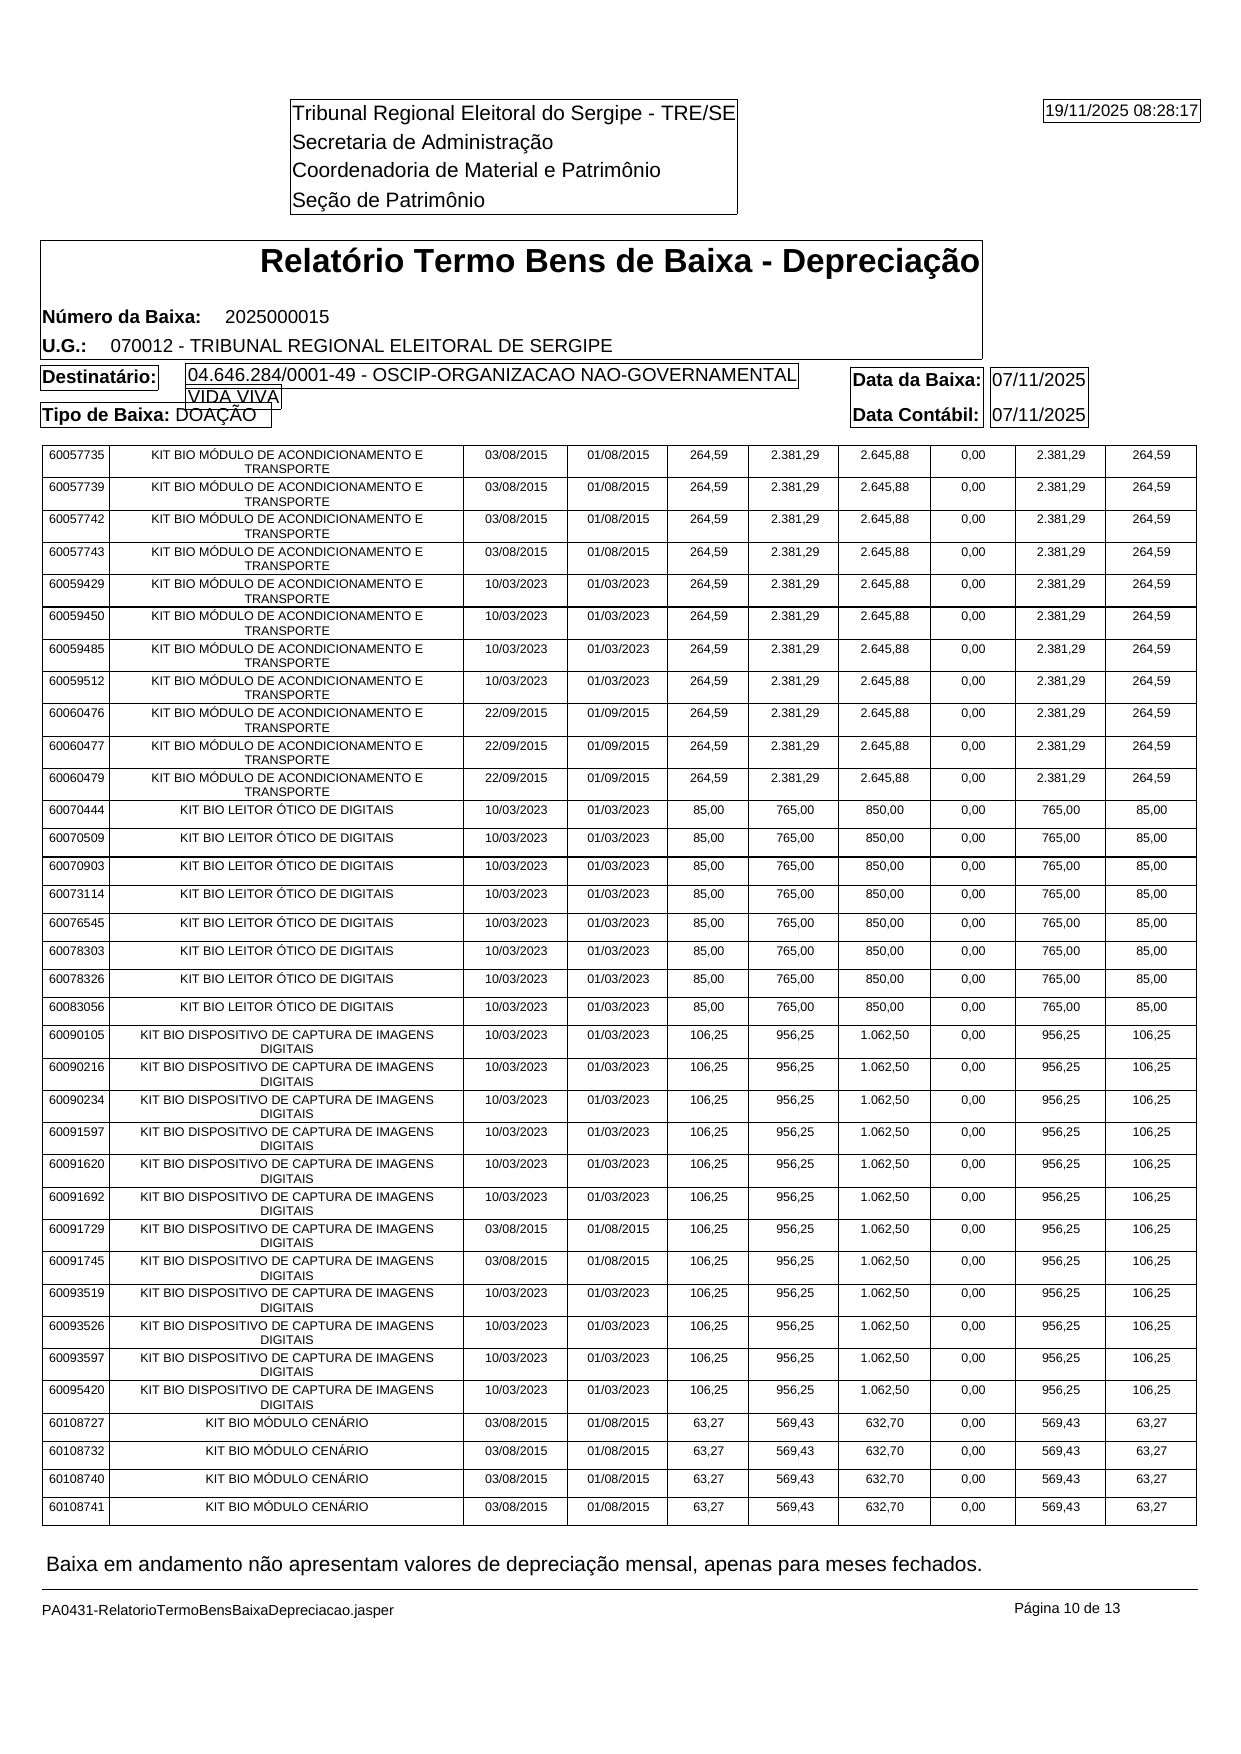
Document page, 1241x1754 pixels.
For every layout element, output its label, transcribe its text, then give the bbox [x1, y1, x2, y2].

table_cell 10/03/2023 [464, 672, 567, 703]
table_cell 264,59 [1106, 672, 1196, 703]
table_cell 2.645,88 [839, 640, 930, 671]
table_cell 01/03/2023 [568, 1188, 667, 1219]
table_cell 01/08/2015 [568, 478, 667, 509]
table_cell 956,25 [1016, 1220, 1105, 1251]
table_cell 0,00 [931, 608, 1015, 639]
table_cell 106,25 [668, 1220, 748, 1251]
table_cell 2.645,88 [839, 511, 930, 542]
table_cell KIT BIO MÓDULO CENÁRIO [110, 1498, 463, 1525]
table_cell 01/03/2023 [568, 640, 667, 671]
table_cell 2.381,29 [1016, 769, 1105, 800]
table_cell 956,25 [1016, 1381, 1105, 1413]
table_cell KIT BIO DISPOSITIVO DE CAPTURA DE IMAGENS DIGITAIS [110, 1059, 463, 1090]
table_cell 765,00 [1016, 998, 1105, 1025]
table_cell 01/08/2015 [568, 1470, 667, 1497]
table_cell 2.381,29 [1016, 704, 1105, 736]
table_cell 22/09/2015 [464, 737, 567, 768]
table_cell 0,00 [931, 886, 1015, 913]
table_cell 01/09/2015 [568, 769, 667, 800]
table_cell 2.381,29 [749, 769, 838, 800]
table_cell 0,00 [931, 704, 1015, 736]
text PA0431-RelatorioTermoBensBaixaDepreciacao.jasper Página 10 de 13 [42, 1586, 1221, 1619]
table_cell 60060479 [43, 769, 109, 800]
table_cell 765,00 [749, 998, 838, 1025]
table_cell 106,25 [1106, 1155, 1196, 1187]
table_cell KIT BIO DISPOSITIVO DE CAPTURA DE IMAGENS DIGITAIS [110, 1349, 463, 1380]
table_cell 850,00 [839, 829, 930, 856]
table_cell 2.381,29 [749, 672, 838, 703]
table_cell 956,25 [749, 1155, 838, 1187]
table_cell 956,25 [749, 1091, 838, 1122]
table_cell KIT BIO MÓDULO DE ACONDICIONAMENTO E TRANSPORTE [110, 737, 463, 768]
table_cell 850,00 [839, 970, 930, 997]
table_cell KIT BIO MÓDULO DE ACONDICIONAMENTO E TRANSPORTE [110, 672, 463, 703]
table_cell 60091745 [43, 1252, 109, 1283]
table_cell 956,25 [1016, 1188, 1105, 1219]
table_cell 01/03/2023 [568, 1349, 667, 1380]
table_cell 01/03/2023 [568, 801, 667, 828]
table_cell 264,59 [1106, 478, 1196, 509]
table_cell 264,59 [1106, 769, 1196, 800]
table_cell 60078303 [43, 942, 109, 969]
table_cell 60076545 [43, 914, 109, 941]
table_cell 0,00 [931, 970, 1015, 997]
table_cell 956,25 [749, 1381, 838, 1413]
table_cell 01/03/2023 [568, 1026, 667, 1057]
table_cell 60108740 [43, 1470, 109, 1497]
table_cell 60059429 [43, 575, 109, 606]
table_cell 765,00 [749, 858, 838, 884]
table_cell 60059450 [43, 608, 109, 639]
table_cell 60108741 [43, 1498, 109, 1525]
table_cell 0,00 [931, 543, 1015, 574]
table_cell 03/08/2015 [464, 1252, 567, 1283]
table_cell 0,00 [931, 640, 1015, 671]
table_cell 0,00 [931, 1498, 1015, 1525]
table_cell 569,43 [1016, 1498, 1105, 1525]
table_cell KIT BIO DISPOSITIVO DE CAPTURA DE IMAGENS DIGITAIS [110, 1091, 463, 1122]
table_cell 106,25 [668, 1317, 748, 1348]
table_cell 264,59 [1106, 575, 1196, 606]
table_cell 850,00 [839, 998, 930, 1025]
table_header 2.381,29 [749, 446, 838, 477]
table_cell 60060476 [43, 704, 109, 736]
table_cell 01/03/2023 [568, 914, 667, 941]
table_cell 569,43 [1016, 1470, 1105, 1497]
table_cell 01/03/2023 [568, 1091, 667, 1122]
table_cell 85,00 [1106, 886, 1196, 913]
table_cell 106,25 [1106, 1188, 1196, 1219]
table_cell 85,00 [668, 998, 748, 1025]
table_cell 765,00 [1016, 858, 1105, 884]
table_cell 106,25 [1106, 1381, 1196, 1413]
table_cell 1.062,50 [839, 1091, 930, 1122]
table_cell 0,00 [931, 801, 1015, 828]
table_cell 2.381,29 [1016, 543, 1105, 574]
table_cell 10/03/2023 [464, 1349, 567, 1380]
table_cell 0,00 [931, 672, 1015, 703]
table_cell 2.381,29 [1016, 737, 1105, 768]
table_cell 765,00 [749, 829, 838, 856]
table_cell KIT BIO LEITOR ÓTICO DE DIGITAIS [110, 998, 463, 1025]
table_cell 60057739 [43, 478, 109, 509]
table_cell 63,27 [1106, 1470, 1196, 1497]
table_cell 03/08/2015 [464, 478, 567, 509]
table_cell 60090234 [43, 1091, 109, 1122]
table_cell 60091729 [43, 1220, 109, 1251]
table_cell 2.645,88 [839, 543, 930, 574]
table_cell 2.645,88 [839, 608, 930, 639]
table_cell 765,00 [1016, 886, 1105, 913]
table_cell 03/08/2015 [464, 543, 567, 574]
table_cell 264,59 [668, 640, 748, 671]
table_cell 10/03/2023 [464, 998, 567, 1025]
table_cell 60078326 [43, 970, 109, 997]
table_cell 85,00 [668, 886, 748, 913]
table_cell 60091692 [43, 1188, 109, 1219]
table_cell 956,25 [749, 1123, 838, 1154]
table_cell KIT BIO DISPOSITIVO DE CAPTURA DE IMAGENS DIGITAIS [110, 1381, 463, 1413]
table_cell 10/03/2023 [464, 575, 567, 606]
table_cell 0,00 [931, 1059, 1015, 1090]
table_cell 10/03/2023 [464, 1026, 567, 1057]
table_cell 60059485 [43, 640, 109, 671]
table_cell 106,25 [668, 1285, 748, 1316]
table_header 2.645,88 [839, 446, 930, 477]
table_cell 2.381,29 [749, 704, 838, 736]
table_cell 10/03/2023 [464, 914, 567, 941]
table_cell 63,27 [1106, 1498, 1196, 1525]
table_cell 2.381,29 [749, 608, 838, 639]
table_cell KIT BIO LEITOR ÓTICO DE DIGITAIS [110, 970, 463, 997]
table_cell 63,27 [668, 1442, 748, 1469]
table_cell 850,00 [839, 914, 930, 941]
table_cell 1.062,50 [839, 1059, 930, 1090]
table_cell 63,27 [668, 1498, 748, 1525]
table_cell 0,00 [931, 1349, 1015, 1380]
table_cell 85,00 [1106, 829, 1196, 856]
table_cell 60057742 [43, 511, 109, 542]
table_cell 10/03/2023 [464, 1123, 567, 1154]
table_cell 03/08/2015 [464, 1470, 567, 1497]
table_cell 765,00 [749, 801, 838, 828]
table_cell 60093519 [43, 1285, 109, 1316]
table_cell 765,00 [1016, 914, 1105, 941]
table_cell 01/03/2023 [568, 829, 667, 856]
table_cell 765,00 [749, 970, 838, 997]
table_cell 60057743 [43, 543, 109, 574]
table_cell 956,25 [1016, 1349, 1105, 1380]
table_cell 106,25 [668, 1252, 748, 1283]
table_cell 10/03/2023 [464, 1317, 567, 1348]
table_cell 106,25 [668, 1349, 748, 1380]
table_cell KIT BIO LEITOR ÓTICO DE DIGITAIS [110, 886, 463, 913]
table_cell 01/08/2015 [568, 1414, 667, 1441]
table_cell 106,25 [1106, 1349, 1196, 1380]
table_cell 01/03/2023 [568, 1155, 667, 1187]
table_cell 264,59 [668, 704, 748, 736]
table_cell 264,59 [1106, 608, 1196, 639]
table_cell 569,43 [749, 1498, 838, 1525]
table_cell 01/08/2015 [568, 1220, 667, 1251]
table_cell 106,25 [668, 1123, 748, 1154]
table_cell 956,25 [1016, 1285, 1105, 1316]
table_cell 632,70 [839, 1470, 930, 1497]
table_cell 264,59 [668, 737, 748, 768]
table_cell 2.645,88 [839, 575, 930, 606]
table_cell 10/03/2023 [464, 1188, 567, 1219]
table_cell 1.062,50 [839, 1349, 930, 1380]
table_cell 106,25 [1106, 1123, 1196, 1154]
table_cell 2.381,29 [1016, 640, 1105, 671]
table_cell 1.062,50 [839, 1252, 930, 1283]
table_cell 765,00 [749, 942, 838, 969]
table_cell 0,00 [931, 1317, 1015, 1348]
table_cell 0,00 [931, 478, 1015, 509]
table_cell 106,25 [1106, 1026, 1196, 1057]
table_header KIT BIO MÓDULO DE ACONDICIONAMENTO E TRANSPORTE [110, 446, 463, 477]
table_cell 1.062,50 [839, 1285, 930, 1316]
table_cell 2.381,29 [749, 575, 838, 606]
table_cell 569,43 [749, 1442, 838, 1469]
table_cell 2.381,29 [749, 511, 838, 542]
table_cell 956,25 [749, 1285, 838, 1316]
table_cell 264,59 [1106, 640, 1196, 671]
table_cell 01/03/2023 [568, 970, 667, 997]
table_cell 0,00 [931, 1220, 1015, 1251]
table_cell KIT BIO DISPOSITIVO DE CAPTURA DE IMAGENS DIGITAIS [110, 1285, 463, 1316]
table_cell 0,00 [931, 914, 1015, 941]
table_cell 106,25 [1106, 1220, 1196, 1251]
table_cell 10/03/2023 [464, 1381, 567, 1413]
table_cell 569,43 [1016, 1414, 1105, 1441]
table_cell 106,25 [668, 1026, 748, 1057]
table_cell 85,00 [1106, 970, 1196, 997]
table_cell 03/08/2015 [464, 1442, 567, 1469]
table_cell 85,00 [668, 914, 748, 941]
table_cell 765,00 [1016, 801, 1105, 828]
table_cell 03/08/2015 [464, 1220, 567, 1251]
table_cell 106,25 [1106, 1317, 1196, 1348]
table_cell KIT BIO MÓDULO DE ACONDICIONAMENTO E TRANSPORTE [110, 704, 463, 736]
table_cell 2.645,88 [839, 769, 930, 800]
table_cell 01/08/2015 [568, 1442, 667, 1469]
table_cell 0,00 [931, 1381, 1015, 1413]
table_cell 956,25 [1016, 1091, 1105, 1122]
table_cell 60070903 [43, 858, 109, 884]
table_cell KIT BIO MÓDULO DE ACONDICIONAMENTO E TRANSPORTE [110, 769, 463, 800]
table_cell 569,43 [749, 1414, 838, 1441]
table_cell 60093597 [43, 1349, 109, 1380]
table_cell 106,25 [668, 1059, 748, 1090]
table_cell 63,27 [1106, 1414, 1196, 1441]
table_cell KIT BIO LEITOR ÓTICO DE DIGITAIS [110, 829, 463, 856]
table_cell 60108732 [43, 1442, 109, 1469]
table_cell 0,00 [931, 511, 1015, 542]
table_cell 0,00 [931, 1285, 1015, 1316]
table_cell 03/08/2015 [464, 1414, 567, 1441]
table_cell 956,25 [1016, 1059, 1105, 1090]
table_cell 01/03/2023 [568, 1317, 667, 1348]
table_header 60057735 [43, 446, 109, 477]
table_cell 632,70 [839, 1442, 930, 1469]
table_cell 22/09/2015 [464, 769, 567, 800]
table_cell 01/03/2023 [568, 1123, 667, 1154]
table_cell 0,00 [931, 769, 1015, 800]
table_cell KIT BIO MÓDULO DE ACONDICIONAMENTO E TRANSPORTE [110, 640, 463, 671]
table_cell 956,25 [749, 1349, 838, 1380]
table_cell 2.381,29 [1016, 575, 1105, 606]
table_cell 0,00 [931, 1252, 1015, 1283]
table_cell 85,00 [1106, 942, 1196, 969]
table_cell 765,00 [749, 886, 838, 913]
table_cell 60091597 [43, 1123, 109, 1154]
table_cell 01/03/2023 [568, 998, 667, 1025]
table_cell 85,00 [668, 858, 748, 884]
table_cell 63,27 [1106, 1442, 1196, 1469]
table_cell KIT BIO DISPOSITIVO DE CAPTURA DE IMAGENS DIGITAIS [110, 1317, 463, 1348]
table_cell 264,59 [668, 672, 748, 703]
table_cell 956,25 [1016, 1252, 1105, 1283]
table_cell 569,43 [749, 1470, 838, 1497]
table_cell 85,00 [1106, 998, 1196, 1025]
table_cell 2.381,29 [1016, 511, 1105, 542]
table_cell 850,00 [839, 942, 930, 969]
table_cell 60090216 [43, 1059, 109, 1090]
table_cell 264,59 [1106, 704, 1196, 736]
table_cell KIT BIO LEITOR ÓTICO DE DIGITAIS [110, 801, 463, 828]
table_cell 632,70 [839, 1414, 930, 1441]
table_cell 264,59 [1106, 543, 1196, 574]
table_cell 2.381,29 [1016, 478, 1105, 509]
table_cell 0,00 [931, 998, 1015, 1025]
table_cell 03/08/2015 [464, 511, 567, 542]
table_cell 106,25 [668, 1091, 748, 1122]
table_cell 2.381,29 [1016, 608, 1105, 639]
table_cell KIT BIO MÓDULO DE ACONDICIONAMENTO E TRANSPORTE [110, 511, 463, 542]
table_cell KIT BIO LEITOR ÓTICO DE DIGITAIS [110, 914, 463, 941]
table_cell 10/03/2023 [464, 942, 567, 969]
table_cell 850,00 [839, 858, 930, 884]
table_cell 22/09/2015 [464, 704, 567, 736]
table_header 264,59 [1106, 446, 1196, 477]
table_cell 0,00 [931, 1442, 1015, 1469]
table_cell 10/03/2023 [464, 1059, 567, 1090]
table_cell 0,00 [931, 1026, 1015, 1057]
table_cell 850,00 [839, 801, 930, 828]
table_cell 956,25 [749, 1317, 838, 1348]
table_cell 956,25 [1016, 1155, 1105, 1187]
table_cell 63,27 [668, 1414, 748, 1441]
table_cell 956,25 [1016, 1123, 1105, 1154]
table_cell 10/03/2023 [464, 858, 567, 884]
table_cell 106,25 [1106, 1285, 1196, 1316]
table_cell 0,00 [931, 1188, 1015, 1219]
table_cell 01/03/2023 [568, 886, 667, 913]
table_cell 569,43 [1016, 1442, 1105, 1469]
table_cell 1.062,50 [839, 1220, 930, 1251]
table_cell 956,25 [1016, 1026, 1105, 1057]
table_cell 1.062,50 [839, 1026, 930, 1057]
table_cell KIT BIO LEITOR ÓTICO DE DIGITAIS [110, 942, 463, 969]
table_cell 765,00 [1016, 970, 1105, 997]
table_cell 264,59 [668, 478, 748, 509]
table_cell 1.062,50 [839, 1155, 930, 1187]
table_cell 2.381,29 [749, 640, 838, 671]
table_cell 264,59 [1106, 511, 1196, 542]
table_header 264,59 [668, 446, 748, 477]
table_cell 10/03/2023 [464, 1091, 567, 1122]
table_cell 0,00 [931, 737, 1015, 768]
table_cell 2.381,29 [1016, 672, 1105, 703]
table_cell KIT BIO LEITOR ÓTICO DE DIGITAIS [110, 858, 463, 884]
table_cell 765,00 [1016, 829, 1105, 856]
table_cell 2.645,88 [839, 478, 930, 509]
table_cell 264,59 [668, 543, 748, 574]
table_cell 10/03/2023 [464, 1155, 567, 1187]
table_cell 956,25 [1016, 1317, 1105, 1348]
table_cell 632,70 [839, 1498, 930, 1525]
table_cell 264,59 [1106, 737, 1196, 768]
table_cell 01/03/2023 [568, 608, 667, 639]
table_cell 10/03/2023 [464, 970, 567, 997]
table_cell KIT BIO DISPOSITIVO DE CAPTURA DE IMAGENS DIGITAIS [110, 1026, 463, 1057]
table_cell KIT BIO DISPOSITIVO DE CAPTURA DE IMAGENS DIGITAIS [110, 1188, 463, 1219]
table_cell 850,00 [839, 886, 930, 913]
table_cell 956,25 [749, 1188, 838, 1219]
table_cell 85,00 [668, 942, 748, 969]
table_cell 01/03/2023 [568, 1381, 667, 1413]
table_cell 01/08/2015 [568, 543, 667, 574]
table_cell 2.645,88 [839, 704, 930, 736]
table_cell 01/08/2015 [568, 1498, 667, 1525]
table_cell 60091620 [43, 1155, 109, 1187]
table_cell 0,00 [931, 942, 1015, 969]
table_cell 85,00 [1106, 914, 1196, 941]
table_cell 03/08/2015 [464, 1498, 567, 1525]
table_cell 85,00 [668, 801, 748, 828]
table_cell 01/03/2023 [568, 1059, 667, 1090]
table_cell 0,00 [931, 858, 1015, 884]
table_cell 01/03/2023 [568, 1285, 667, 1316]
table_cell 264,59 [668, 769, 748, 800]
table_cell 956,25 [749, 1220, 838, 1251]
table_cell 60090105 [43, 1026, 109, 1057]
table_cell 10/03/2023 [464, 640, 567, 671]
table_cell 0,00 [931, 1123, 1015, 1154]
table_cell 01/03/2023 [568, 858, 667, 884]
table_cell 10/03/2023 [464, 886, 567, 913]
table_cell 765,00 [1016, 942, 1105, 969]
table_cell 01/08/2015 [568, 511, 667, 542]
table_cell 1.062,50 [839, 1188, 930, 1219]
table_cell 10/03/2023 [464, 1285, 567, 1316]
table_cell 1.062,50 [839, 1381, 930, 1413]
table_cell 106,25 [1106, 1091, 1196, 1122]
table_cell KIT BIO DISPOSITIVO DE CAPTURA DE IMAGENS DIGITAIS [110, 1155, 463, 1187]
table_cell 956,25 [749, 1252, 838, 1283]
table_cell 60073114 [43, 886, 109, 913]
table_cell 2.381,29 [749, 478, 838, 509]
table_cell KIT BIO MÓDULO DE ACONDICIONAMENTO E TRANSPORTE [110, 478, 463, 509]
table_cell 106,25 [668, 1381, 748, 1413]
table_cell 765,00 [749, 914, 838, 941]
table_header 0,00 [931, 446, 1015, 477]
table_cell KIT BIO MÓDULO DE ACONDICIONAMENTO E TRANSPORTE [110, 575, 463, 606]
table_cell KIT BIO DISPOSITIVO DE CAPTURA DE IMAGENS DIGITAIS [110, 1123, 463, 1154]
table_cell 01/08/2015 [568, 1252, 667, 1283]
table_cell 2.381,29 [749, 737, 838, 768]
table_header 2.381,29 [1016, 446, 1105, 477]
table_cell 10/03/2023 [464, 829, 567, 856]
table_cell 85,00 [1106, 858, 1196, 884]
table_header 01/08/2015 [568, 446, 667, 477]
table_cell 0,00 [931, 1414, 1015, 1441]
table_cell 63,27 [668, 1470, 748, 1497]
table_cell 264,59 [668, 608, 748, 639]
table_cell 2.645,88 [839, 672, 930, 703]
table_cell 106,25 [668, 1155, 748, 1187]
table_cell 01/03/2023 [568, 942, 667, 969]
table_cell KIT BIO MÓDULO DE ACONDICIONAMENTO E TRANSPORTE [110, 543, 463, 574]
table_cell 01/09/2015 [568, 704, 667, 736]
table_cell 85,00 [1106, 801, 1196, 828]
table_cell 60059512 [43, 672, 109, 703]
table_cell KIT BIO MÓDULO DE ACONDICIONAMENTO E TRANSPORTE [110, 608, 463, 639]
table_cell KIT BIO DISPOSITIVO DE CAPTURA DE IMAGENS DIGITAIS [110, 1220, 463, 1251]
table_cell 01/03/2023 [568, 575, 667, 606]
table_cell 264,59 [668, 511, 748, 542]
table_cell 0,00 [931, 575, 1015, 606]
table_cell 106,25 [1106, 1059, 1196, 1090]
table_cell 10/03/2023 [464, 608, 567, 639]
table_cell 0,00 [931, 1470, 1015, 1497]
table_cell 956,25 [749, 1059, 838, 1090]
table_cell 1.062,50 [839, 1123, 930, 1154]
table_cell 2.381,29 [749, 543, 838, 574]
table_cell 264,59 [668, 575, 748, 606]
table_cell 2.645,88 [839, 737, 930, 768]
table_cell 0,00 [931, 1155, 1015, 1187]
table_cell KIT BIO MÓDULO CENÁRIO [110, 1414, 463, 1441]
table_header 03/08/2015 [464, 446, 567, 477]
table_cell 0,00 [931, 1091, 1015, 1122]
table_cell 106,25 [1106, 1252, 1196, 1283]
table_cell KIT BIO MÓDULO CENÁRIO [110, 1470, 463, 1497]
text Baixa em andamento não apresentam valores de depreciação mensal, apenas para meses fechados. [46, 1552, 1221, 1576]
table_cell 60093526 [43, 1317, 109, 1348]
table_cell 01/09/2015 [568, 737, 667, 768]
table_cell 106,25 [668, 1188, 748, 1219]
table_cell 60070509 [43, 829, 109, 856]
table_cell 0,00 [931, 829, 1015, 856]
table_cell 60060477 [43, 737, 109, 768]
table_cell 956,25 [749, 1026, 838, 1057]
table_cell KIT BIO MÓDULO CENÁRIO [110, 1442, 463, 1469]
table_cell KIT BIO DISPOSITIVO DE CAPTURA DE IMAGENS DIGITAIS [110, 1252, 463, 1283]
table_cell 60083056 [43, 998, 109, 1025]
table_cell 60095420 [43, 1381, 109, 1413]
table_cell 85,00 [668, 829, 748, 856]
table_cell 60108727 [43, 1414, 109, 1441]
table_cell 10/03/2023 [464, 801, 567, 828]
table_cell 01/03/2023 [568, 672, 667, 703]
table_cell 85,00 [668, 970, 748, 997]
table_cell 1.062,50 [839, 1317, 930, 1348]
table_cell 60070444 [43, 801, 109, 828]
